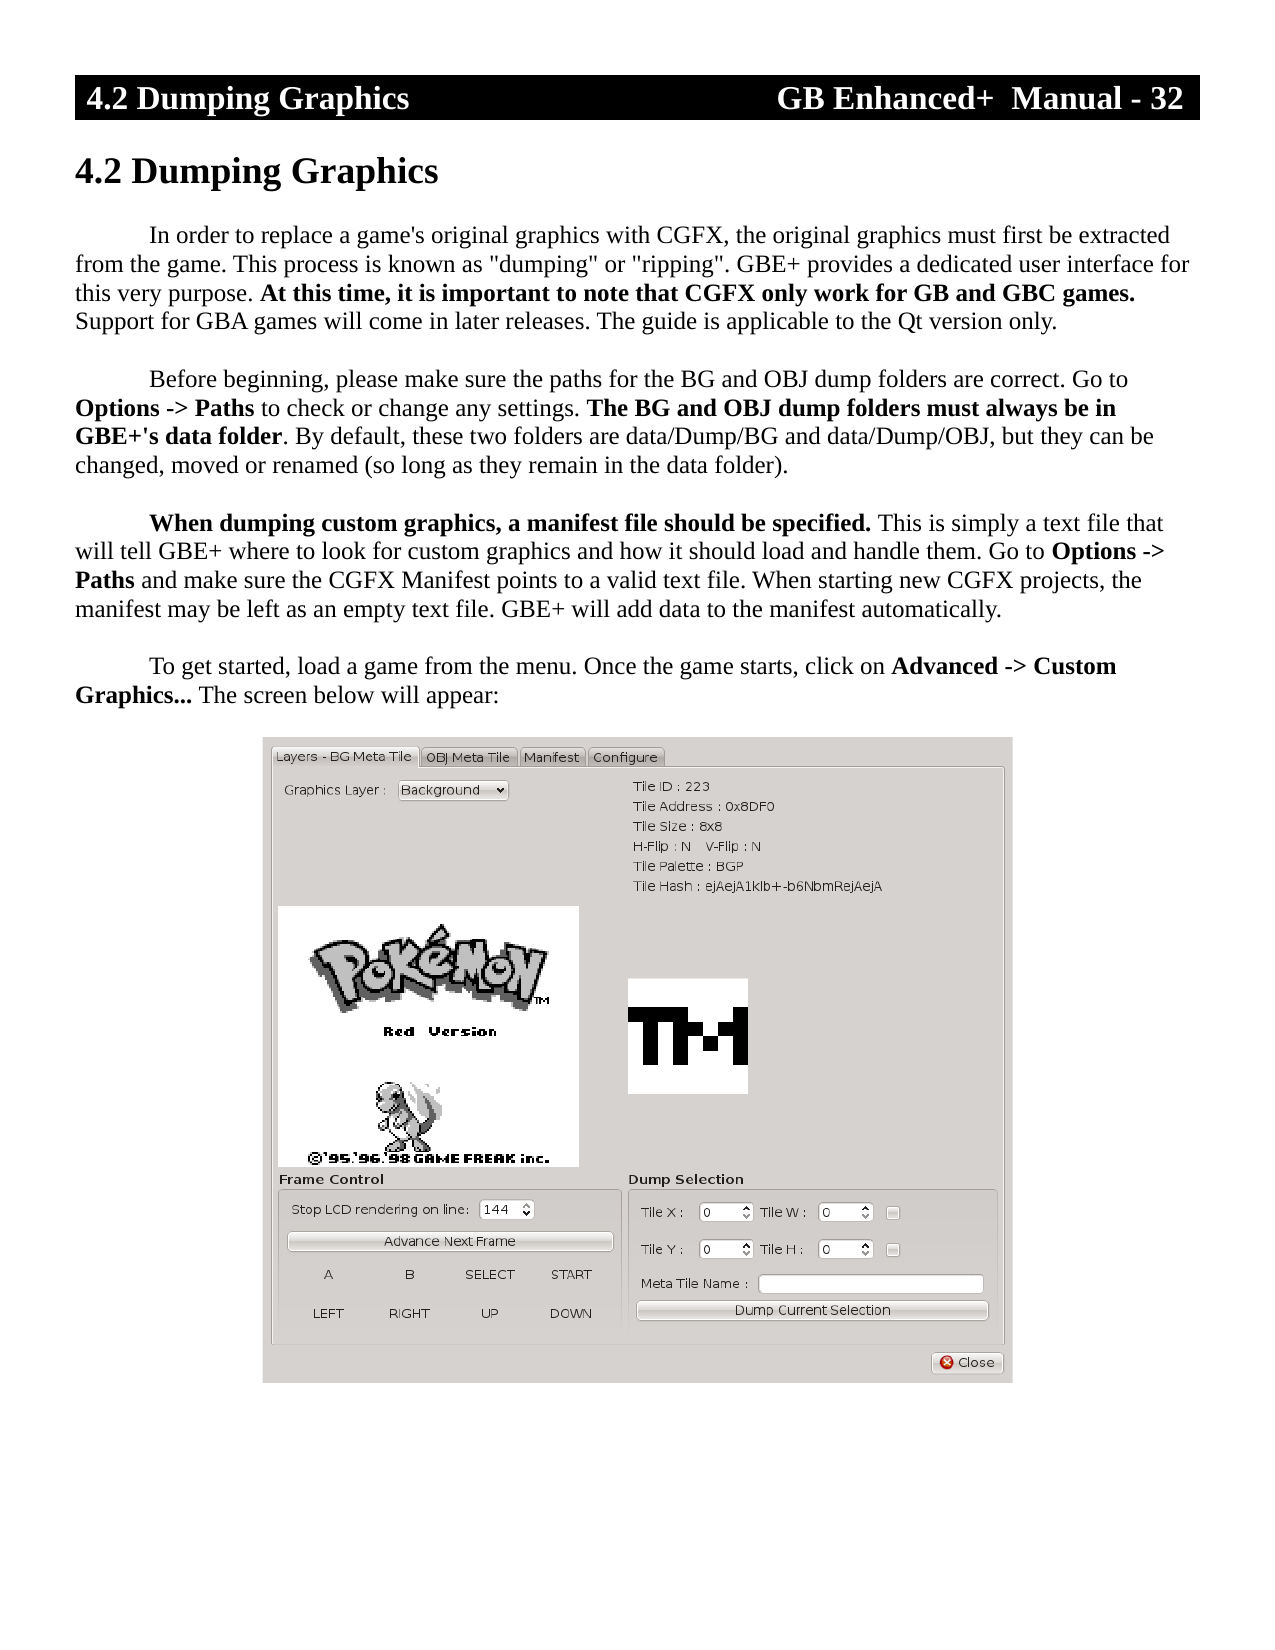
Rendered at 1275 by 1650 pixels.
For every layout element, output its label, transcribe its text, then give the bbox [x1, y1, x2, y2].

text To get started, load a game from the menu. Once the game starts, click on Advanced -> Custom Graphics... The screen below will appear: [75, 651, 1200, 709]
picture [262, 737, 1013, 1383]
text Before beginning, please make sure the paths for the BG and OBJ dump folders are correct. Go to Options -> Paths to check or change any settings. The BG and OBJ dump folders must always be in GBE+'s data folder. By default, these two folders are data/Dump/BG and data/Dump/OBJ, but they can be changed, moved or renamed (so long as they remain in the data folder). [75, 364, 1200, 479]
text When dumping custom graphics, a manifest file should be specified. This is simply a text file that will tell GBE+ where to look for custom graphics and how it should load and handle them. Go to Options -> Paths and make sure the CGFX Manifest points to a valid text file. When starting new CGFX projects, the manifest may be left as an empty text file. GBE+ will add data to the manifest automatically. [75, 508, 1200, 623]
text 4.2 Dumping Graphics [75, 148, 1200, 191]
text 4.2 Dumping Graphics GB Enhanced+ Manual - 32 [75, 75, 1200, 119]
text In order to replace a game's original graphics with CGFX, the original graphics must first be extracted from the game. This process is known as "dumping" or "ripping". GBE+ provides a dedicated user interface for this very purpose. At this time, it is important to note that CGFX only work for GB and GBC games. Support for GBA games will come in later releases. The guide is applicable to the Qt version only. [75, 220, 1200, 335]
